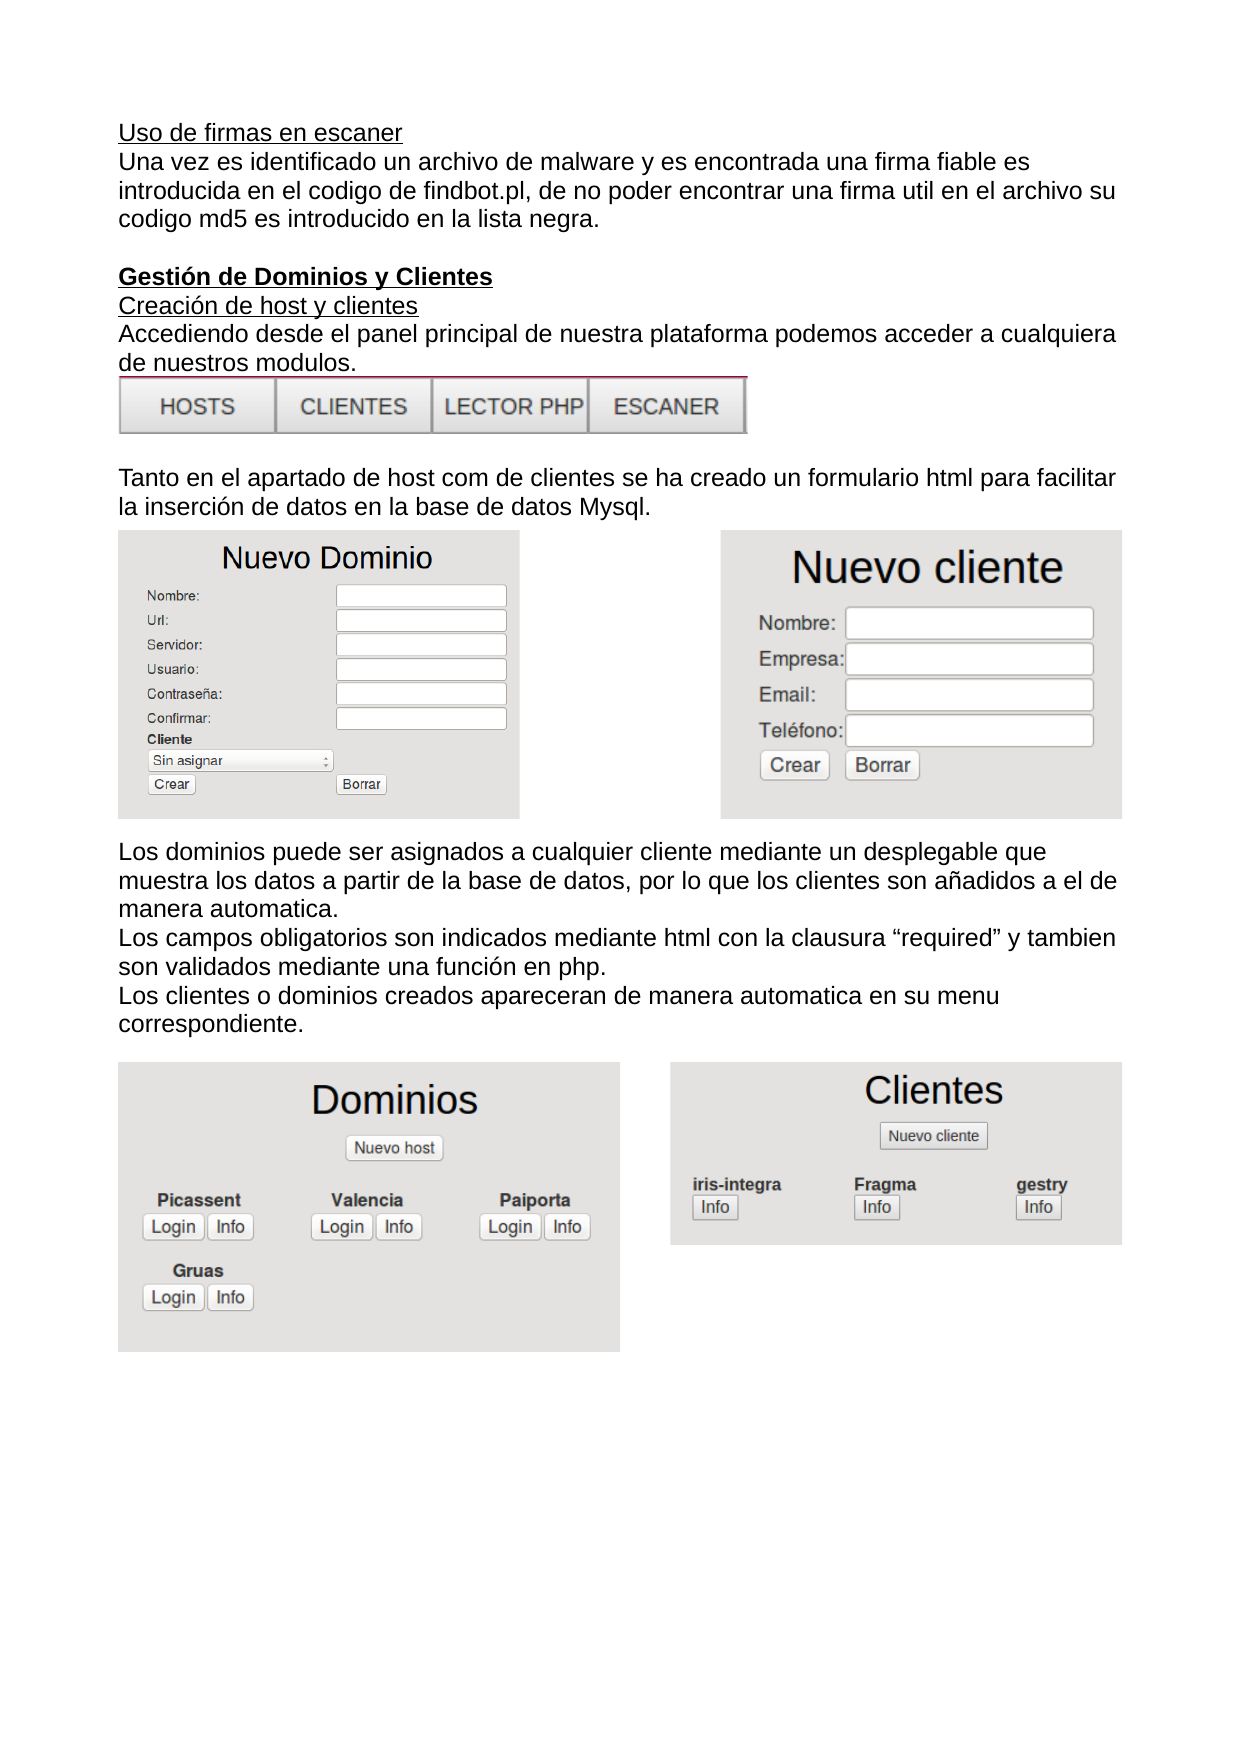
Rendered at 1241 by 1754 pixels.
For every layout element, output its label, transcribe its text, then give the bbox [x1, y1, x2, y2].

picture [118, 1062, 621, 1352]
text Los dominios puede ser asignados a cualquier cliente mediante un desplegable que muestra los datos a partir de la base de datos, por lo que los clientes son añadidos a el de manera automatica. [118, 837, 1122, 923]
picture [670, 1062, 1123, 1245]
text Uso de firmas en escaner [118, 118, 1122, 147]
text Una vez es identificado un archivo de malware y es encontrada una firma fiable es introducida en el codigo de findbot.pl, de no poder encontrar una firma util en el archivo su codigo md5 es introducido en la lista negra. [118, 147, 1122, 233]
text Los clientes o dominios creados apareceran de manera automatica en su menu correspondiente. [118, 981, 1122, 1038]
picture [720, 530, 1123, 819]
text Los campos obligatorios son indicados mediante html con la clausura “required” y tambien son validados mediante una función en php. [118, 923, 1122, 981]
text Creación de host y clientes [118, 291, 1122, 319]
picture [118, 530, 520, 819]
picture [118, 376, 748, 434]
text Accediendo desde el panel principal de nuestra plataforma podemos acceder a cualquiera de nuestros modulos. [118, 319, 1122, 377]
text Gestión de Dominios y Clientes [118, 262, 1122, 291]
text Tanto en el apartado de host com de clientes se ha creado un formulario html para facilitar la inserción de datos en la base de datos Mysql. [118, 463, 1122, 521]
